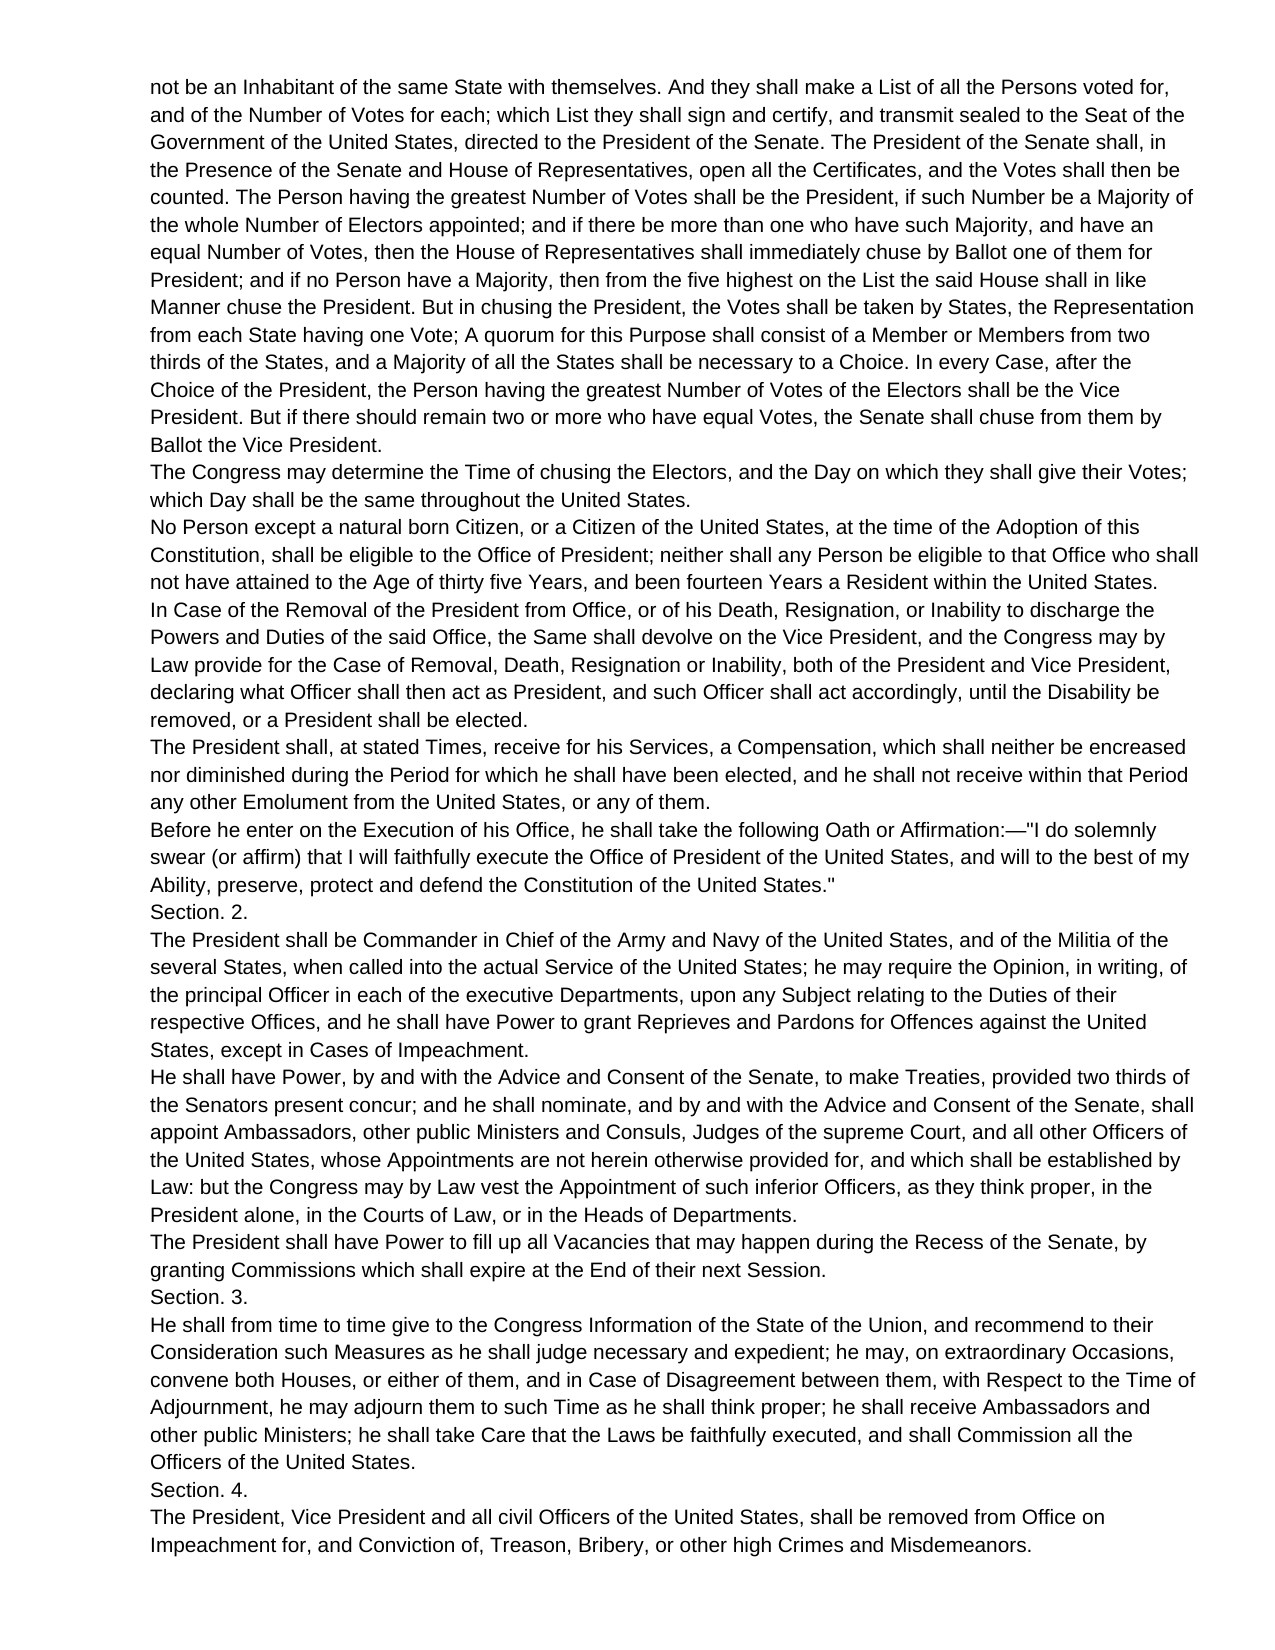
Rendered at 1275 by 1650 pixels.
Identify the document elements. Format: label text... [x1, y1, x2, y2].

text In Case of the Removal of the President from Office, or of his Death, Resignation, or Inability to discharge the Powers and Duties of the said Office, the Same shall devolve on the Vice President, and the Congress may by Law provide for the Case of Removal, Death, Resignation or Inability, both of the President and Vice President, declaring what Officer shall then act as President, and such Officer shall act accordingly, until the Disability be removed, or a President shall be elected. [150, 597, 1200, 731]
text The President shall, at stated Times, receive for his Services, a Compensation, which shall neither be encreased nor diminished during the Period for which he shall have been elected, and he shall not receive within that Period any other Emolument from the United States, or any of them. [150, 735, 1200, 814]
text The President, Vice President and all civil Officers of the United States, shall be removed from Office on Impeachment for, and Conviction of, Treason, Bribery, or other high Crimes and Misdemeanors. [150, 1505, 1200, 1556]
text He shall have Power, by and with the Advice and Consent of the Senate, to make Treaties, provided two thirds of the Senators present concur; and he shall nominate, and by and with the Advice and Consent of the Senate, shall appoint Ambassadors, other public Ministers and Consuls, Judges of the supreme Court, and all other Officers of the United States, whose Appointments are not herein otherwise provided for, and which shall be established by Law: but the Congress may by Law vest the Appointment of such inferior Officers, as they think proper, in the President alone, in the Courts of Law, or in the Heads of Departments. [150, 1065, 1200, 1226]
text The President shall be Commander in Chief of the Army and Navy of the United States, and of the Militia of the several States, when called into the actual Service of the United States; he may require the Opinion, in writing, of the principal Officer in each of the executive Departments, upon any Subject relating to the Duties of their respective Offices, and he shall have Power to grant Reprieves and Pardons for Offences against the United States, except in Cases of Impeachment. [150, 927, 1200, 1061]
text No Person except a natural born Citizen, or a Citizen of the United States, at the time of the Adoption of this Constitution, shall be eligible to the Office of President; neither shall any Person be eligible to that Office who shall not have attained to the Age of thirty five Years, and been fourteen Years a Resident within the United States. [150, 515, 1200, 594]
text The Congress may determine the Time of chusing the Electors, and the Day on which they shall give their Votes; which Day shall be the same throughout the United States. [150, 460, 1200, 511]
text He shall from time to time give to the Congress Information of the State of the Union, and recommend to their Consideration such Measures as he shall judge necessary and expedient; he may, on extraordinary Occasions, convene both Houses, or either of them, and in Case of Disagreement between them, with Respect to the Time of Adjournment, he may adjourn them to such Time as he shall think proper; he shall receive Ambassadors and other public Ministers; he shall take Care that the Laws be faithfully executed, and shall Commission all the Officers of the United States. [150, 1312, 1200, 1474]
text not be an Inhabitant of the same State with themselves. And they shall make a List of all the Persons voted for, and of the Number of Votes for each; which List they shall sign and certify, and transmit sealed to the Seat of the Government of the United States, directed to the President of the Senate. The President of the Senate shall, in the Presence of the Senate and House of Representatives, open all the Certificates, and the Votes shall then be counted. The Person having the greatest Number of Votes shall be the President, if such Number be a Majority of the whole Number of Electors appointed; and if there be more than one who have such Majority, and have an equal Number of Votes, then the House of Representatives shall immediately chuse by Ballot one of them for President; and if no Person have a Majority, then from the five highest on the List the said House shall in like Manner chuse the President. But in chusing the President, the Votes shall be taken by States, the Representation from each State having one Vote; A quorum for this Purpose shall consist of a Member or Members from two thirds of the States, and a Majority of all the States shall be necessary to a Choice. In every Case, after the Choice of the President, the Person having the greatest Number of Votes of the Electors shall be the Vice President. But if there should remain two or more who have equal Votes, the Senate shall chuse from them by Ballot the Vice President. [150, 75, 1200, 456]
text Section. 3. [150, 1285, 1200, 1309]
text Section. 2. [150, 900, 1200, 924]
text The President shall have Power to fill up all Vacancies that may happen during the Recess of the Senate, by granting Commissions which shall expire at the End of their next Session. [150, 1230, 1200, 1281]
text Section. 4. [150, 1477, 1200, 1501]
text Before he enter on the Execution of his Office, he shall take the following Oath or Affirmation:—"I do solemnly swear (or affirm) that I will faithfully execute the Office of President of the United States, and will to the best of my Ability, preserve, protect and defend the Constitution of the United States." [150, 817, 1200, 896]
